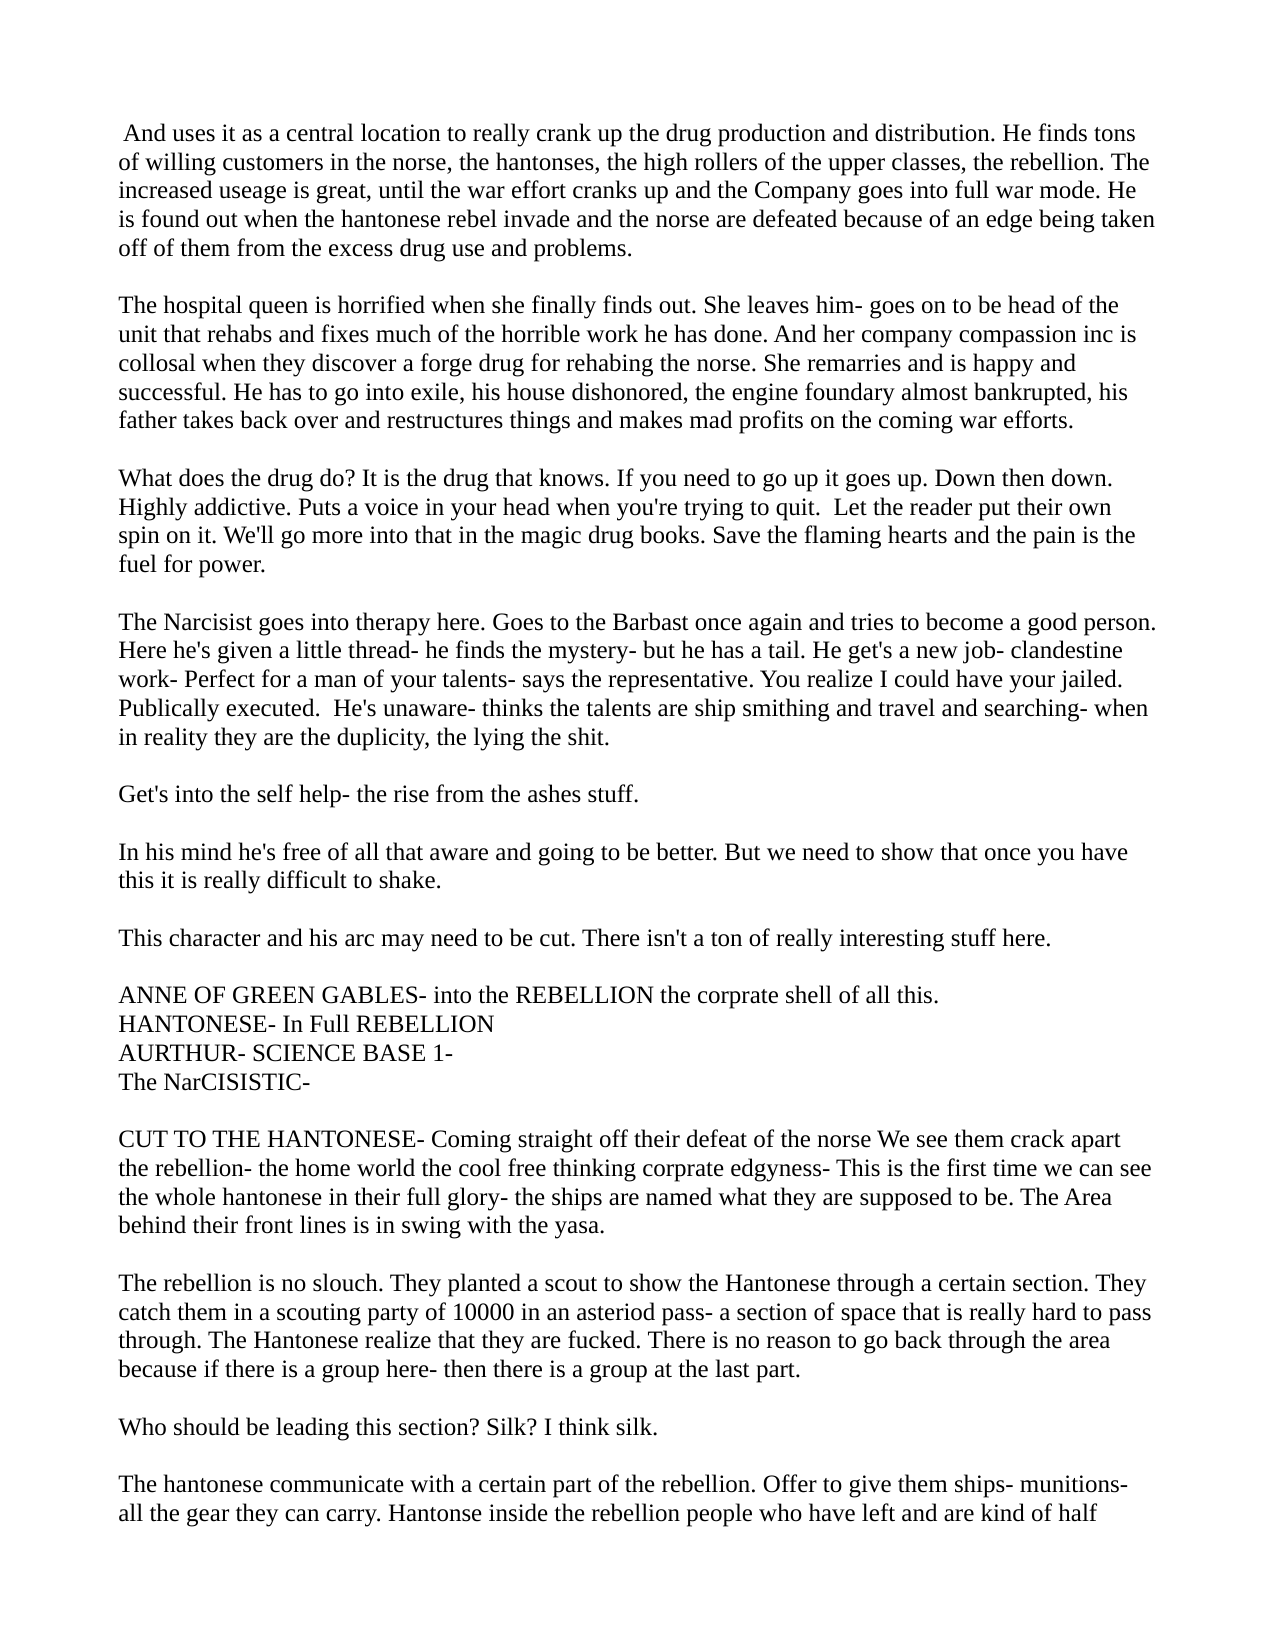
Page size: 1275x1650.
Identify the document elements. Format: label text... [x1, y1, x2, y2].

text And uses it as a central location to really crank up the drug production and distribution. He finds tons of willing customers in the norse, the hantonses, the high rollers of the upper classes, the rebellion. The increased useage is great, until the war effort cranks up and the Company goes into full war mode. He is found out when the hantonese rebel invade and the norse are defeated because of an edge being taken off of them from the excess drug use and problems. The hospital queen is horrified when she finally finds out. She leaves him- goes on to be head of the unit that rehabs and fixes much of the horrible work he has done. And her company compassion inc is collosal when they discover a forge drug for rehabing the norse. She remarries and is happy and successful. He has to go into exile, his house dishonored, the engine foundary almost bankrupted, his father takes back over and restructures things and makes mad profits on the coming war efforts. What does the drug do? It is the drug that knows. If you need to go up it goes up. Down then down. Highly addictive. Puts a voice in your head when you're trying to quit. Let the reader put their own spin on it. We'll go more into that in the magic drug books. Save the flaming hearts and the pain is the fuel for power. The Narcisist goes into therapy here. Goes to the Barbast once again and tries to become a good person. Here he's given a little thread- he finds the mystery- but he has a tail. He get's a new job- clandestine work- Perfect for a man of your talents- says the representative. You realize I could have your jailed. Publically executed. He's unaware- thinks the talents are ship smithing and travel and searching- when in reality they are the duplicity, the lying the shit. Get's into the self help- the rise from the ashes stuff. In his mind he's free of all that aware and going to be better. But we need to show that once you have this it is really difficult to shake. This character and his arc may need to be cut. There isn't a ton of really interesting stuff here. [118, 118, 1157, 952]
text ANNE OF GREEN GABLES- into the REBELLION the corprate shell of all this. HANTONESE- In Full REBELLION AURTHUR- SCIENCE BASE 1- The NarCISISTIC- CUT TO THE HANTONESE- Coming straight off their defeat of the norse We see them crack apart the rebellion- the home world the cool free thinking corprate edgyness- This is the first time we can see the whole hantonese in their full glory- the ships are named what they are supposed to be. The Area behind their front lines is in swing with the yasa. The rebellion is no slouch. They planted a scout to show the Hantonese through a certain section. They catch them in a scouting party of 10000 in an asteriod pass- a section of space that is really hard to pass through. The Hantonese realize that they are fucked. There is no reason to go back through the area because if there is a group here- then there is a group at the last part. Who should be leading this section? Silk? I think silk. The hantonese communicate with a certain part of the rebellion. Offer to give them ships- munitions- all the gear they can carry. Hantonse inside the rebellion people who have left and are kind of half [118, 981, 1157, 1527]
